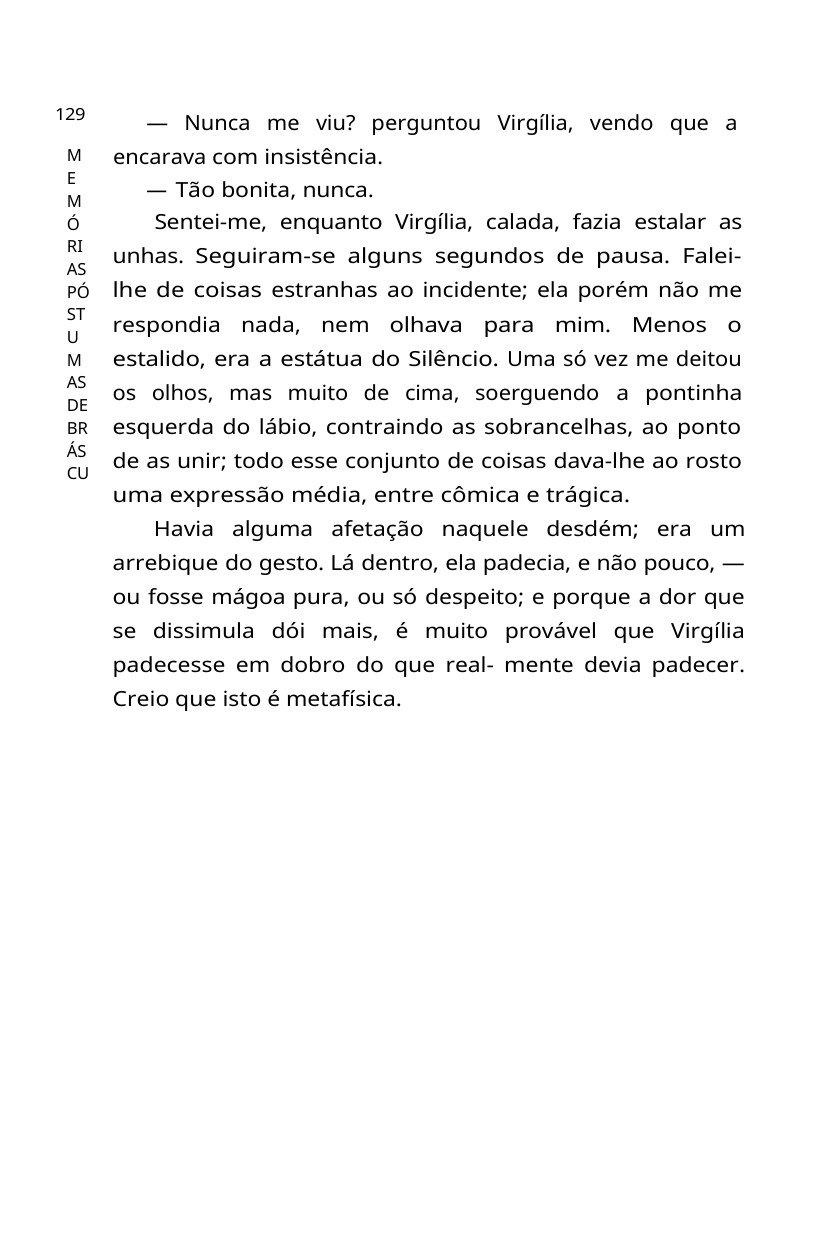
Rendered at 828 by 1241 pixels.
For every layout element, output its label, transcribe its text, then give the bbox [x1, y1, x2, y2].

text 129 — Nunca me viu? perguntou Virgília, vendo que a encarava com insistência. [55, 103, 738, 483]
text Havia alguma afetação naquele desdém; era um arrebique do gesto. Lá dentro, ela padecia, e não pouco, — ou fosse mágoa pura, ou só despeito; e porque a dor que se dissimula dói mais, é muito provável que Virgília padecesse em dobro do que real- mente devia padecer. Creio que isto é metafísica. [112, 514, 745, 713]
text MEMÓRIAS PÓSTUMAS DE BRÁS CUBAS [67, 144, 90, 483]
list Tão bonita, nunca. [146, 176, 787, 202]
text Sentei-me, enquanto Virgília, calada, fazia estalar as unhas. Seguiram-se alguns segundos de pausa. Falei-lhe de coisas estranhas ao incidente; ela porém não me respondia nada, nem olhava para mim. Menos o estalido, era a estátua do Silêncio. Uma só vez me deitou os olhos, mas muito de cima, soerguendo a pontinha esquerda do lábio, contraindo as sobrancelhas, ao ponto de as unir; todo esse conjunto de coisas dava-lhe ao rosto uma expressão média, entre cômica e trágica. [112, 207, 742, 508]
